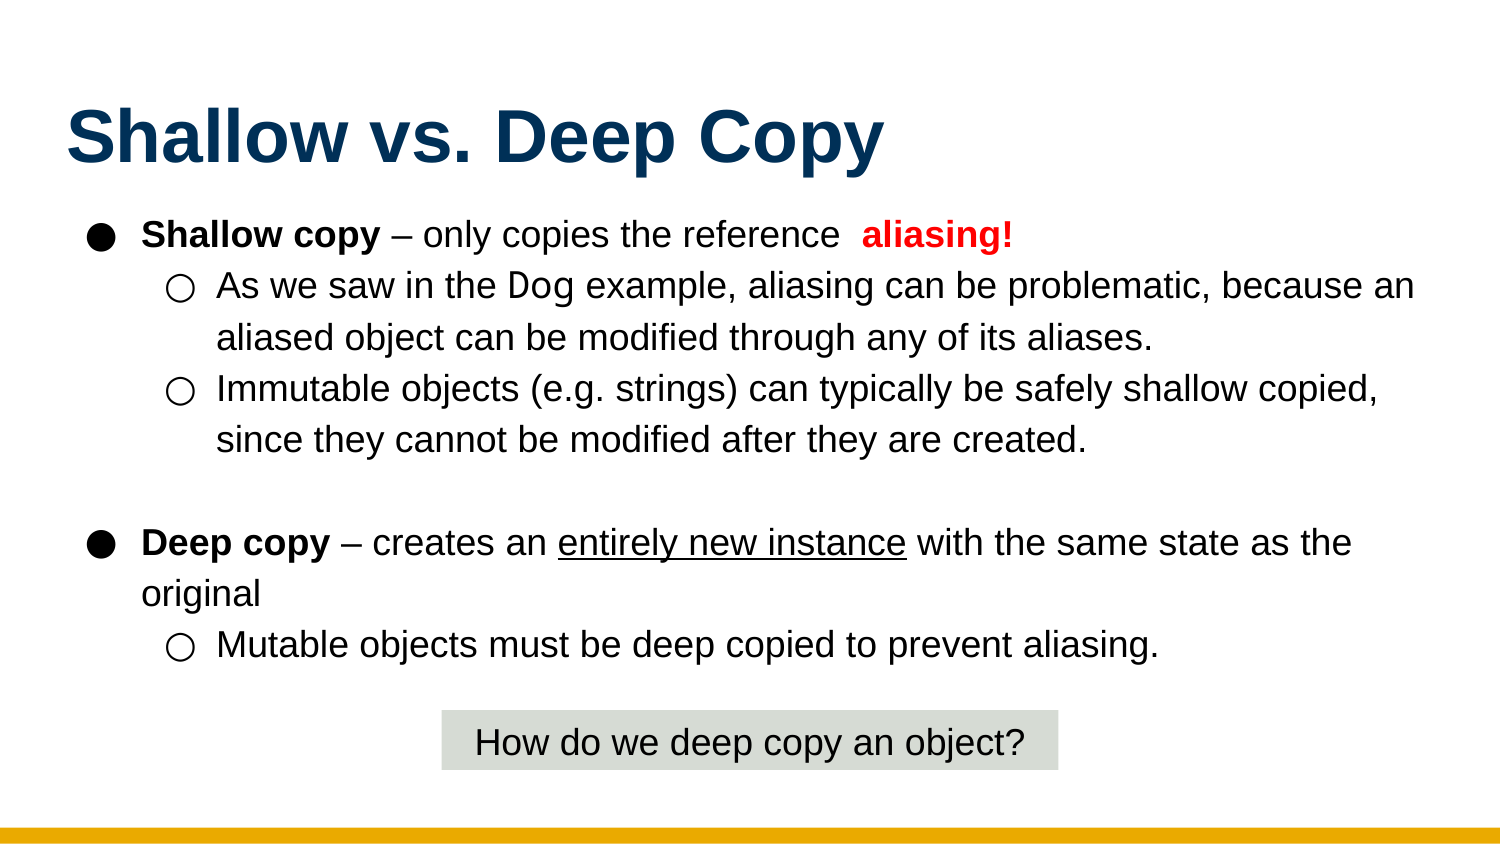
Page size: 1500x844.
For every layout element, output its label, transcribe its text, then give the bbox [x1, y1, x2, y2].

text_box How do we deep copy an object? [441, 710, 1059, 770]
title Shallow vs. Deep Copy [51, 72, 1449, 189]
list Shallow copy – only copies the reference aliasing! As we saw in the Dog example, aliasing can be problematic, because an aliased object can be modified through any of its aliases. Immutable objects (e.g. strings) can typically be safely shallow copied, since they cannot be modified after they are created. Deep copy – creates an entirely new instance with the same state as the original Mutable objects must be deep copied to prevent aliasing. [51, 189, 1449, 779]
